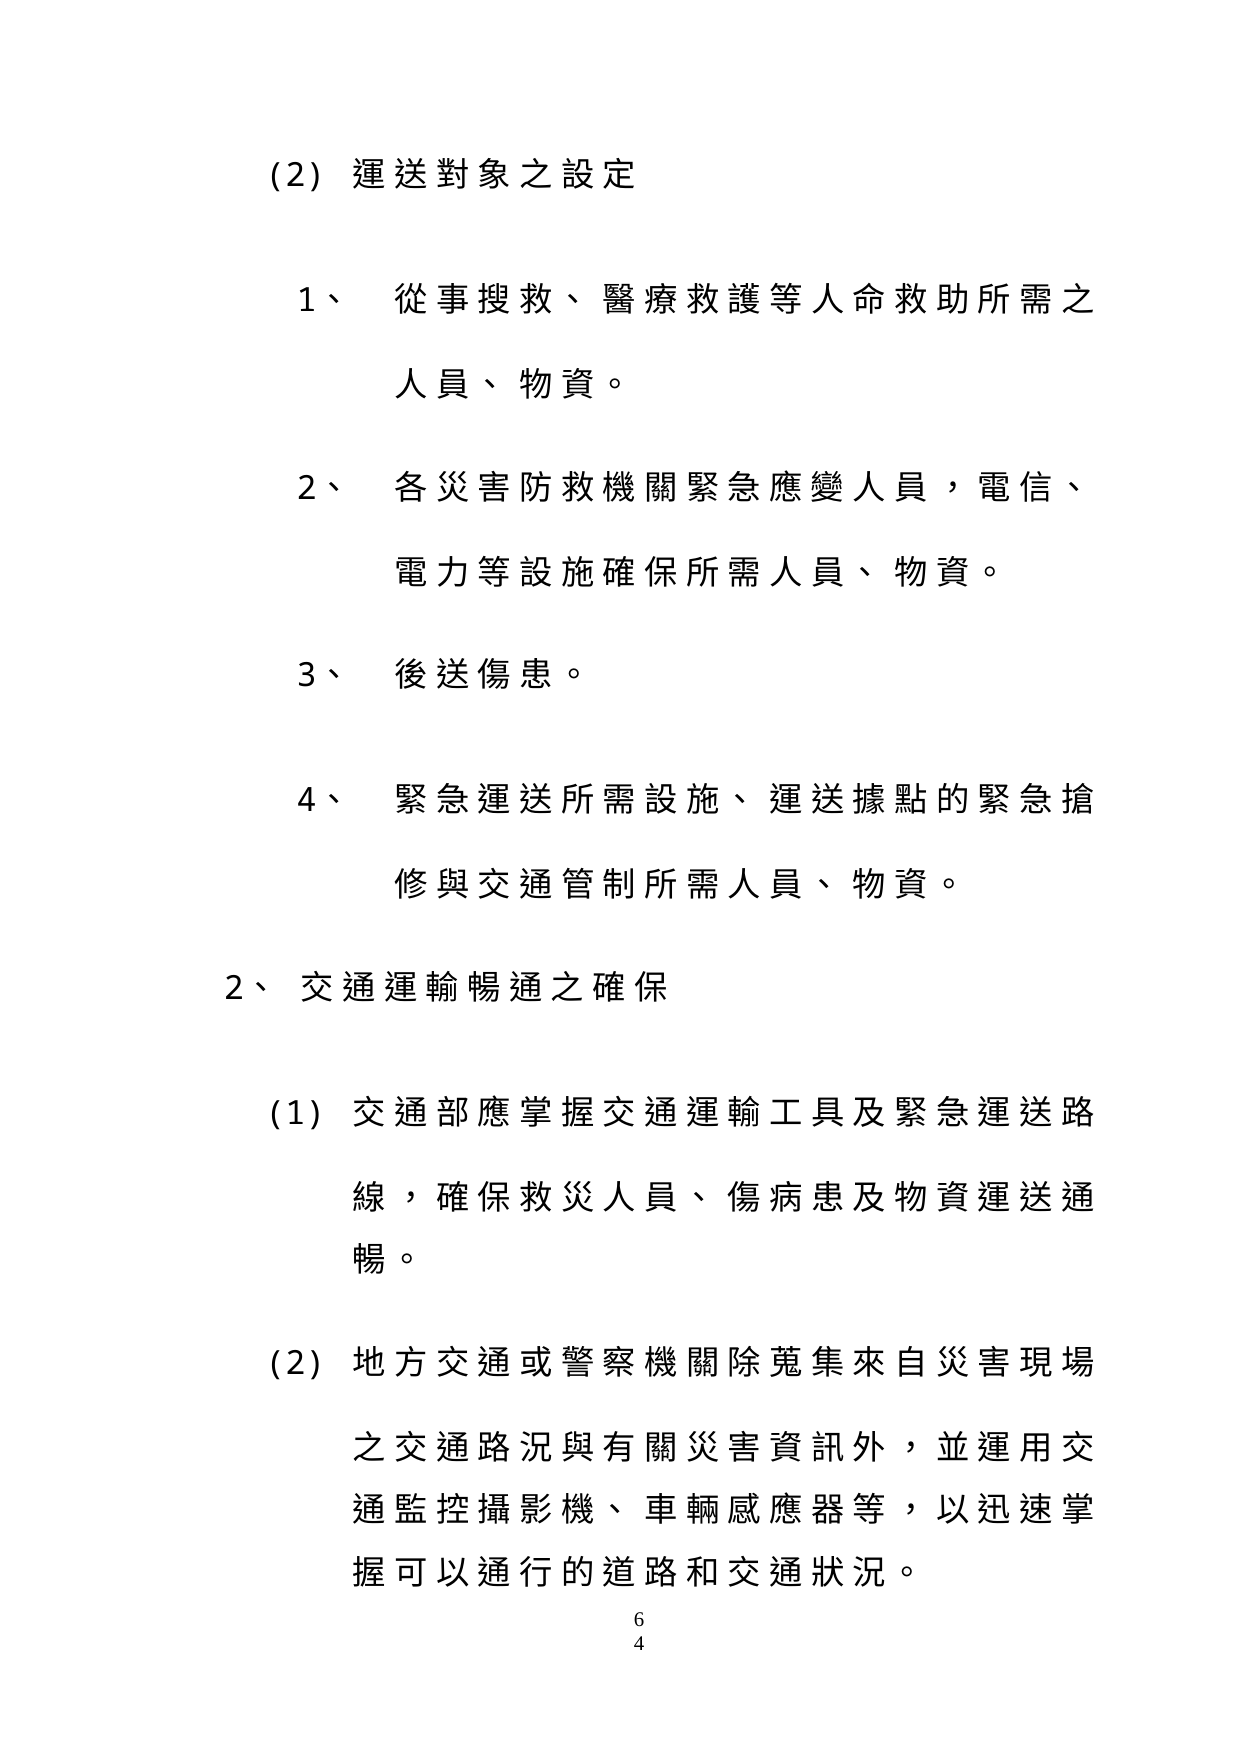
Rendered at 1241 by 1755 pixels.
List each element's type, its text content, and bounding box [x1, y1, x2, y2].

list 地方交通或警察機關除蒐集來自災害現場之交通路況與有關災害資訊外，並運用交通監控攝影機、車輛感應器等，以迅速掌握可以通行的道路和交通狀況。 [257, 1278, 1119, 1591]
list 各災害防救機關緊急應變人員，電信、電力等設施確保所需人員、物資。 [292, 403, 1119, 591]
list 交通運輸暢通之確保 [221, 903, 1119, 1028]
list 後送傷患。 [292, 591, 1119, 716]
list 運送對象之設定 [257, 91, 1119, 216]
list 緊急運送所需設施、運送據點的緊急搶修與交通管制所需人員、物資。 [292, 716, 1119, 903]
list 交通部應掌握交通運輸工具及緊急運送路線，確保救災人員、傷病患及物資運送通暢。 [257, 1028, 1119, 1278]
list 從事搜救、醫療救護等人命救助所需之人員、物資。 [292, 216, 1119, 403]
